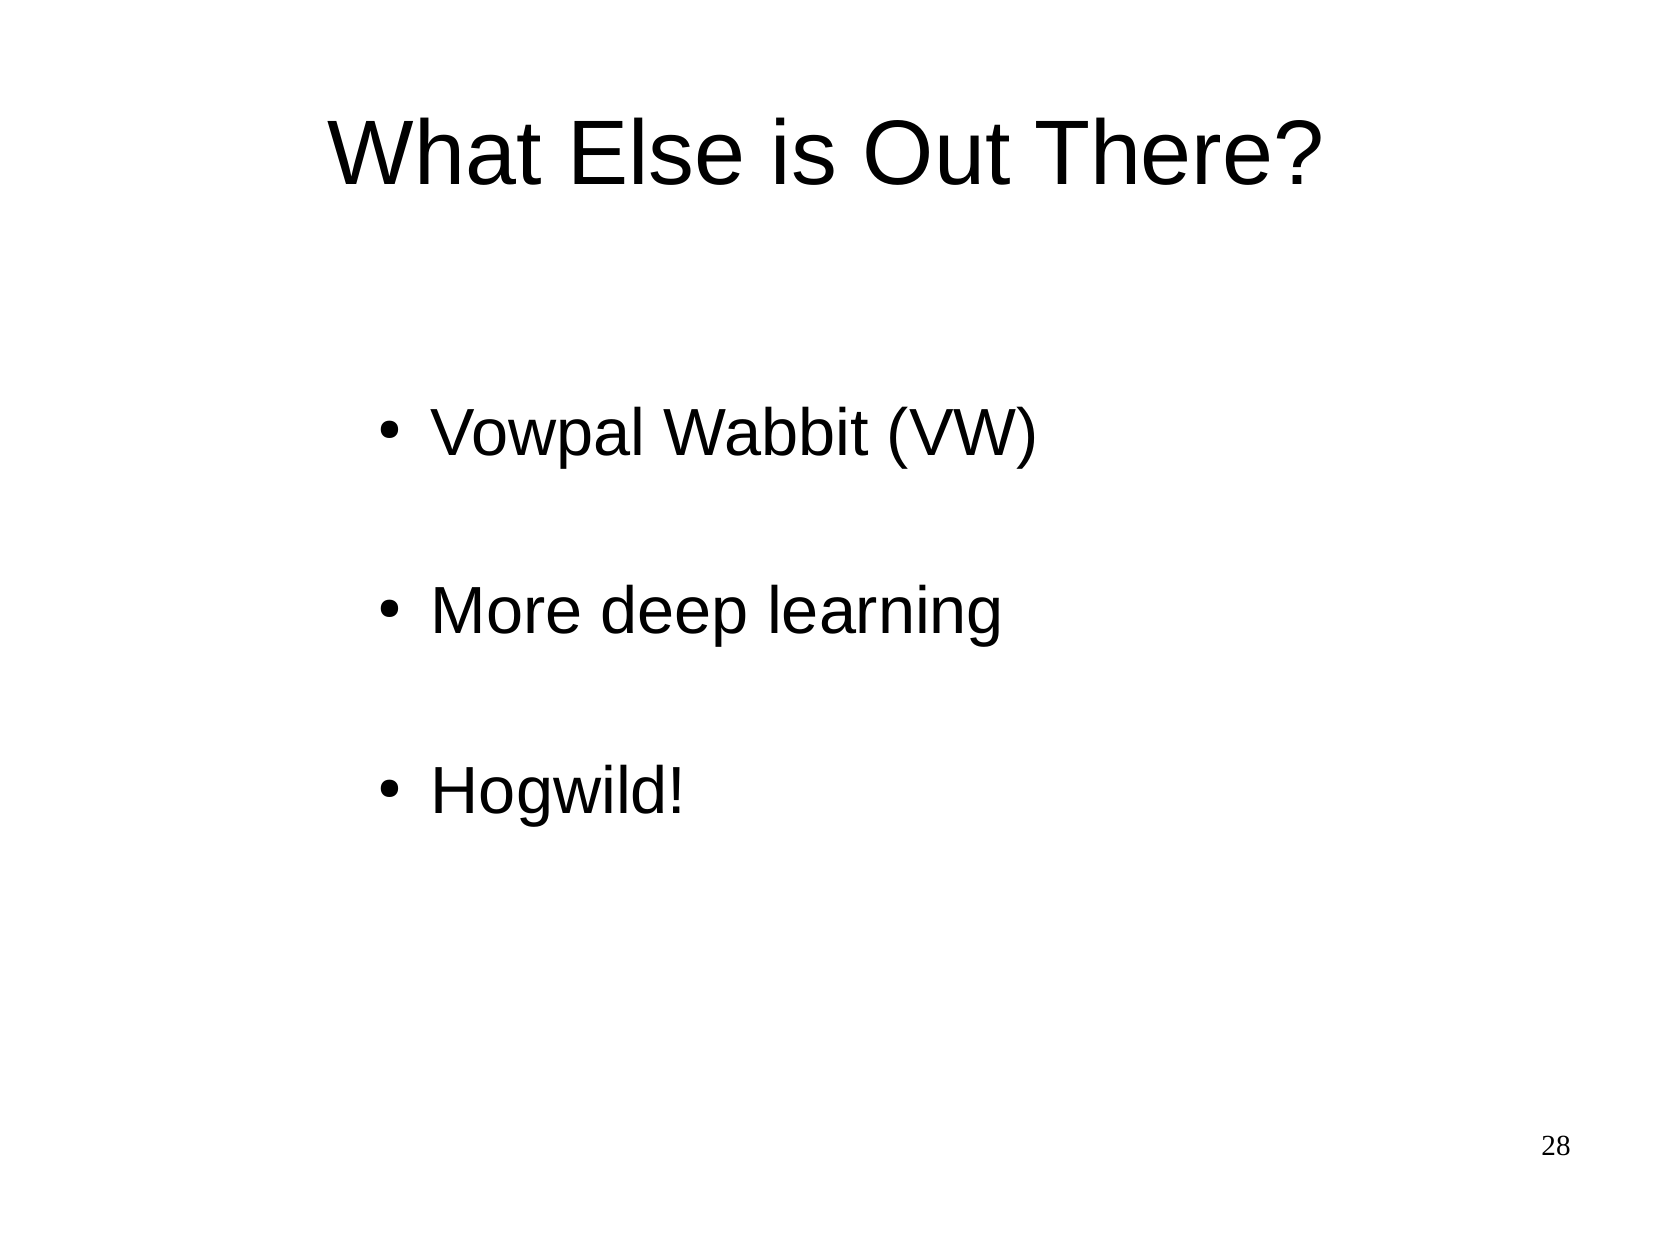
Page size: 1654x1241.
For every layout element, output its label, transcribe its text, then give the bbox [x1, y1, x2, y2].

list Vowpal Wabbit (VW) More deep learning Hogwild! [360, 290, 1571, 1010]
title What Else is Out There? [82, 49, 1571, 257]
